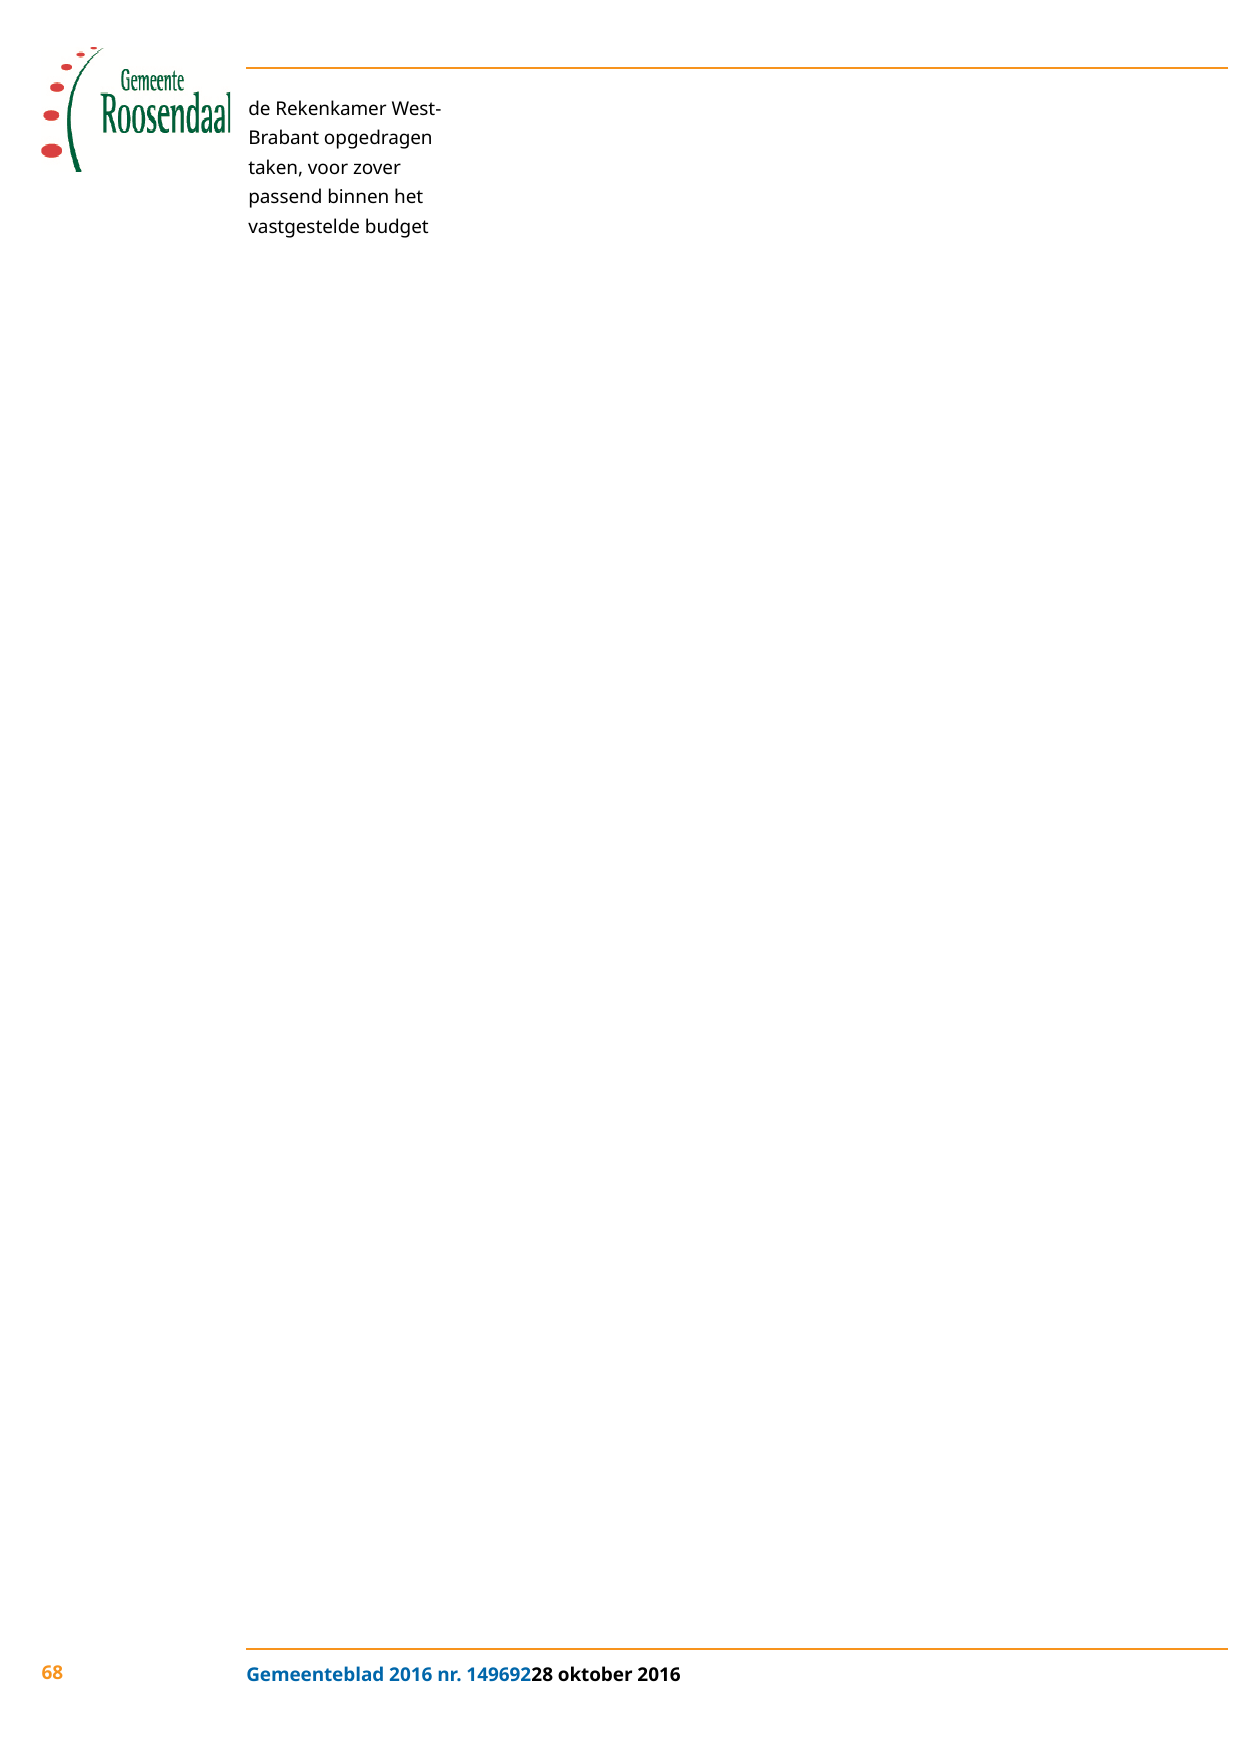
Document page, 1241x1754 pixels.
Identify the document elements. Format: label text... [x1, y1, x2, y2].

picture [41, 47, 231, 172]
table_cell [1016, 95, 1152, 239]
table_cell [466, 95, 602, 239]
table_cell [874, 95, 1016, 239]
table_cell [602, 95, 738, 239]
table_cell de Rekenkamer West-Brabant opgedragen taken, voor zover passend binnen het vastgestelde budget [248, 95, 466, 239]
table_cell [738, 95, 874, 239]
